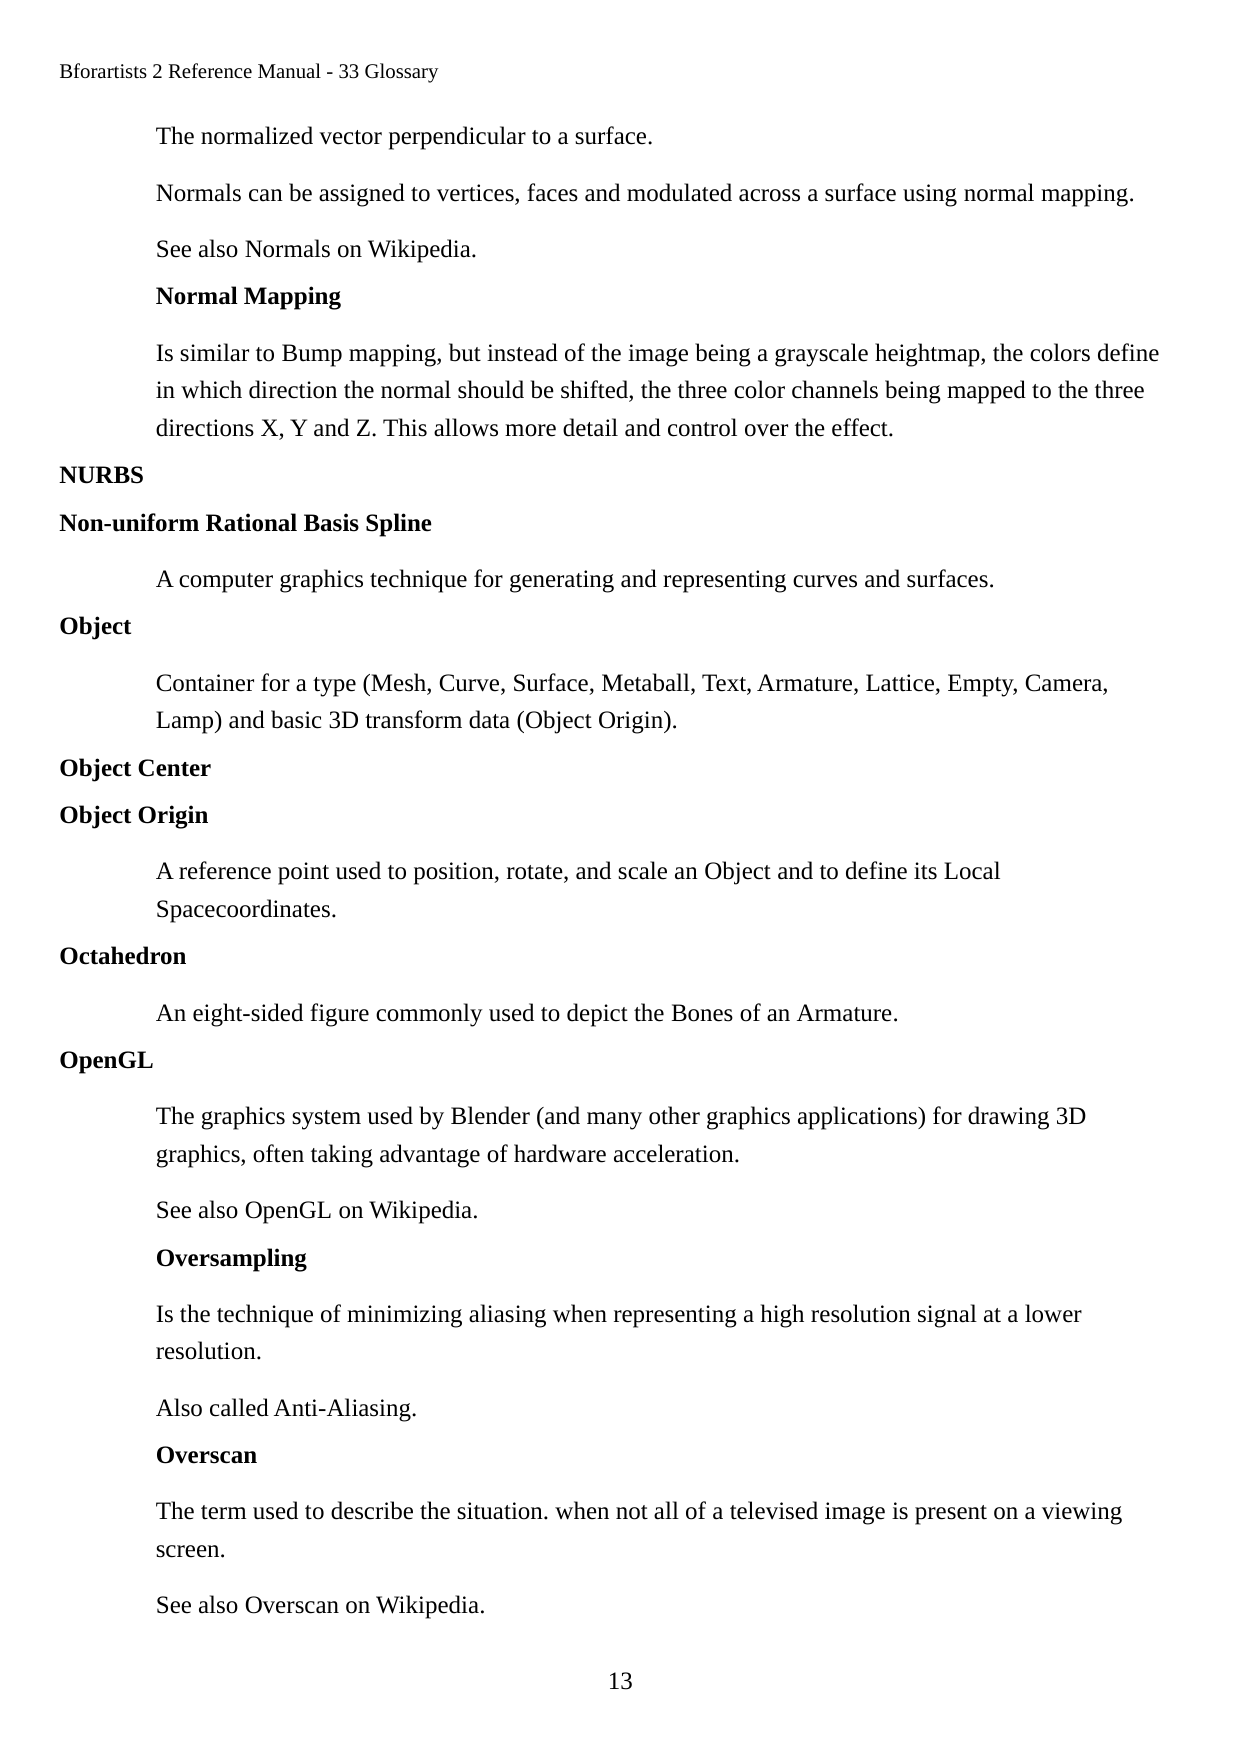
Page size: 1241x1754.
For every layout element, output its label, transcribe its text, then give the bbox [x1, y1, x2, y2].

subtitle Non-uniform Rational Basis Spline [59, 508, 1181, 536]
subtitle Overscan [156, 1440, 1181, 1469]
list Normals can be assigned to vertices, faces and modulated across a surface using normal mapping. [156, 169, 1181, 206]
text The graphics system used by Blender (and many other graphics applications) for drawing 3D graphics, often taking advantage of hardware acceleration. [156, 1093, 1181, 1168]
subtitle Normal Mapping [156, 281, 1181, 310]
subtitle Object Origin [59, 800, 1181, 829]
subtitle Octahedron [59, 941, 1181, 970]
subtitle Oversampling [156, 1243, 1181, 1271]
text See also Normals on Wikipedia. [156, 225, 1181, 263]
list An eight-sided figure commonly used to depict the Bones of an Armature. [156, 989, 1181, 1026]
text Is the technique of minimizing aliasing when representing a high resolution signal at a lower resolution. [156, 1290, 1181, 1365]
subtitle OpenGL [59, 1045, 1181, 1074]
subtitle NURBS [59, 460, 1181, 489]
text The term used to describe the situation. when not all of a televised image is present on a viewing screen. [156, 1488, 1181, 1563]
list A computer graphics technique for generating and representing curves and surfaces. [156, 555, 1181, 593]
text See also Overscan on Wikipedia. [156, 1581, 1181, 1619]
list Container for a type (Mesh, Curve, Surface, Metaball, Text, Armature, Lattice, Empty, Camera, Lamp) and basic 3D transform data (Object Origin). [156, 659, 1181, 734]
list A reference point used to position, rotate, and scale an Object and to define its Local Spacecoordinates. [156, 848, 1181, 923]
subtitle Object [59, 611, 1181, 640]
text See also OpenGL on Wikipedia. [156, 1186, 1181, 1224]
list Is similar to Bump mapping, but instead of the image being a grayscale heightmap, the colors define in which direction the normal should be shifted, the three color channels being mapped to the three directions X, Y and Z. This allows more detail and control over the effect. [156, 329, 1181, 441]
text Also called Anti-Aliasing. [156, 1384, 1181, 1421]
subtitle Object Center [59, 753, 1181, 781]
text The normalized vector perpendicular to a surface. [156, 113, 1181, 150]
